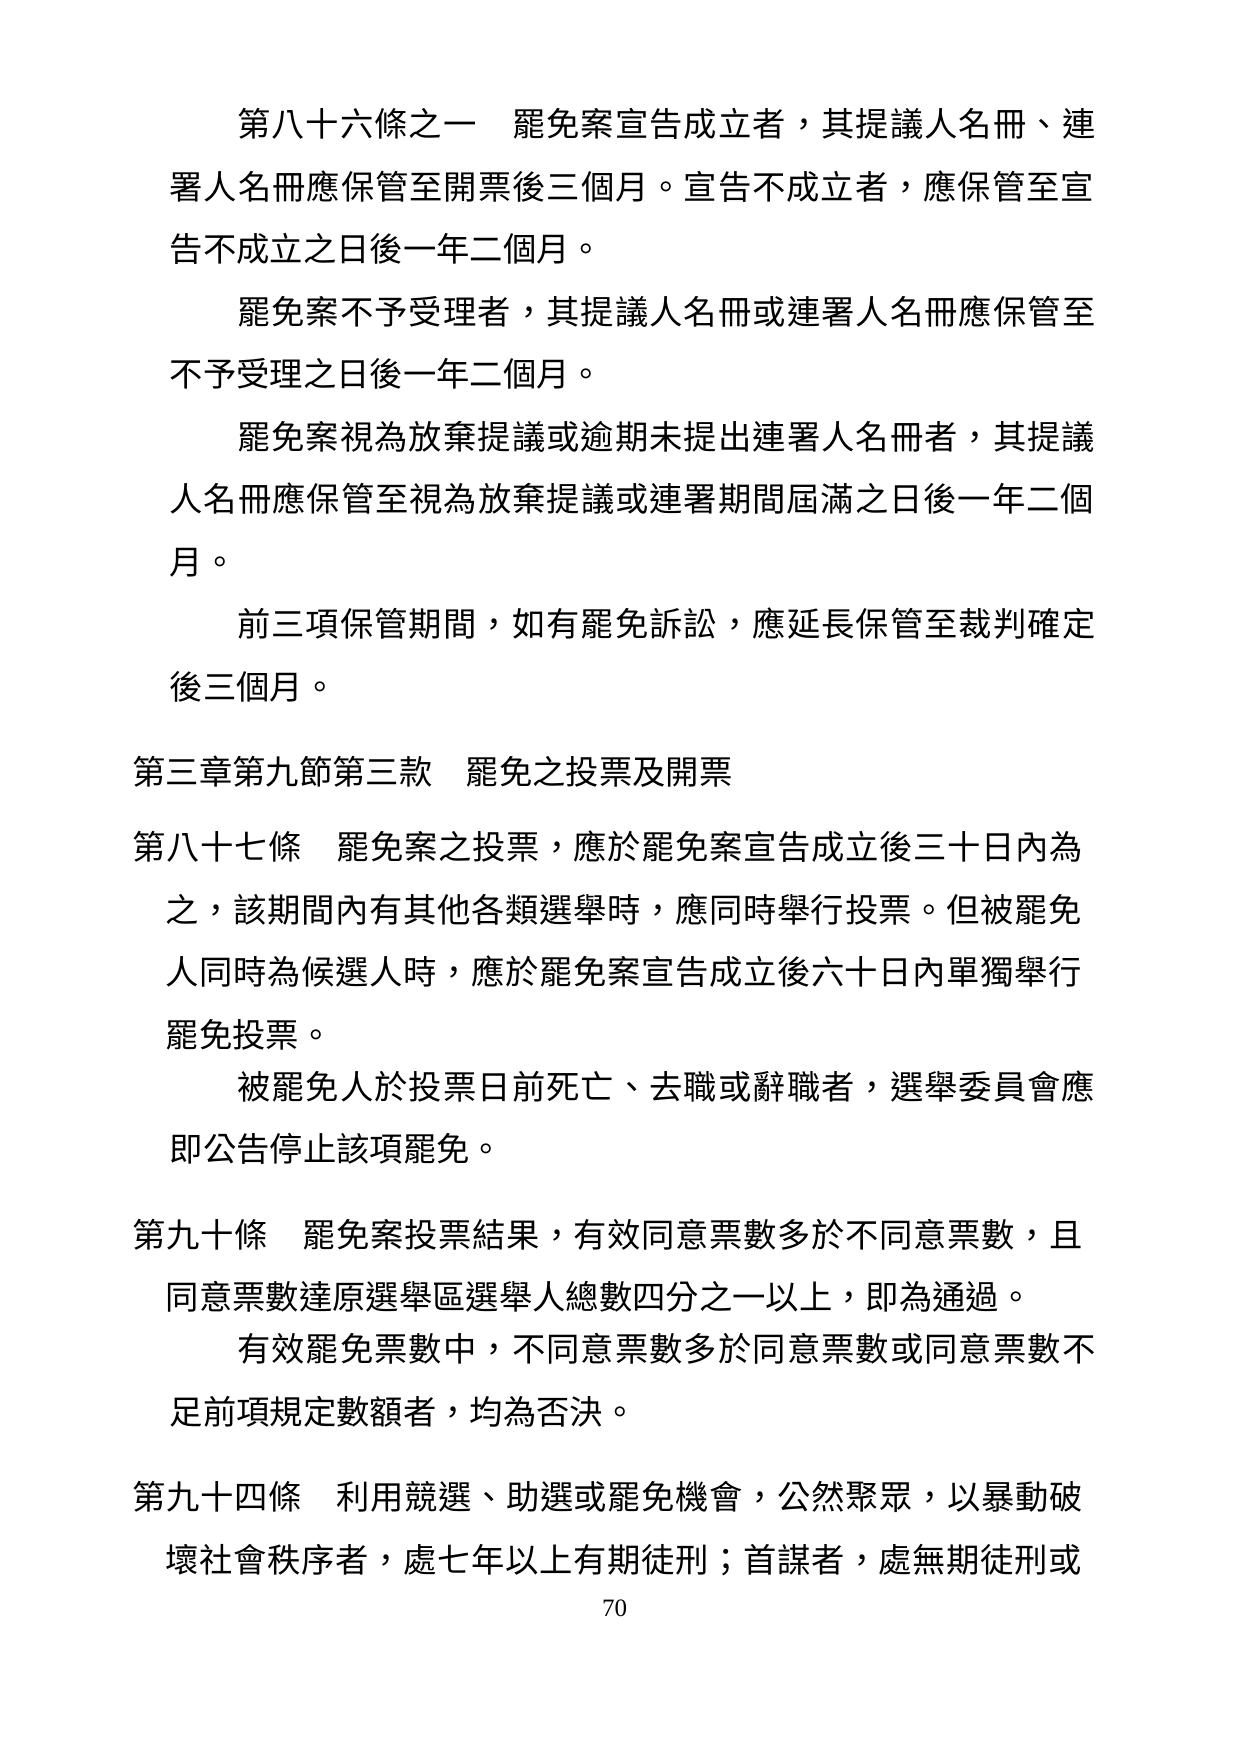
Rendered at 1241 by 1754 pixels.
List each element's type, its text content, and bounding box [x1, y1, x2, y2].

table_cell 第九十四條 利用競選、助選或罷免機會，公然聚眾，以暴動破壞社會秩序者，處七年以上有期徒刑；首謀者，處無期徒刑或 [121, 1441, 1107, 1578]
table_cell 第九十條 罷免案投票結果，有效同意票數多於不同意票數，且同意票數達原選舉區選舉人總數四分之一以上，即為通過。 有效罷免票數中，不同意票數多於同意票數或同意票數不足前項規定數額者，均為否決。 [121, 1178, 1107, 1441]
table_cell 第三章第九節第三款 罷免之投票及開票 [121, 716, 1107, 791]
table_cell 第八十六條之一 罷免案宣告成立者，其提議人名冊、連署人名冊應保管至開票後三個月。宣告不成立者，應保管至宣告不成立之日後一年二個月。 罷免案不予受理者，其提議人名冊或連署人名冊應保管至不予受理之日後一年二個月。 罷免案視為放棄提議或逾期未提出連署人名冊者，其提議人名冊應保管至視為放棄提議或連署期間屆滿之日後一年二個月。 前三項保管期間，如有罷免訴訟，應延長保管至裁判確定後三個月。 [121, 91, 1107, 716]
table_cell 第八十七條 罷免案之投票，應於罷免案宣告成立後三十日內為之，該期間內有其他各類選舉時，應同時舉行投票。但被罷免人同時為候選人時，應於罷免案宣告成立後六十日內單獨舉行罷免投票。 被罷免人於投票日前死亡、去職或辭職者，選舉委員會應即公告停止該項罷免。 [121, 791, 1107, 1178]
